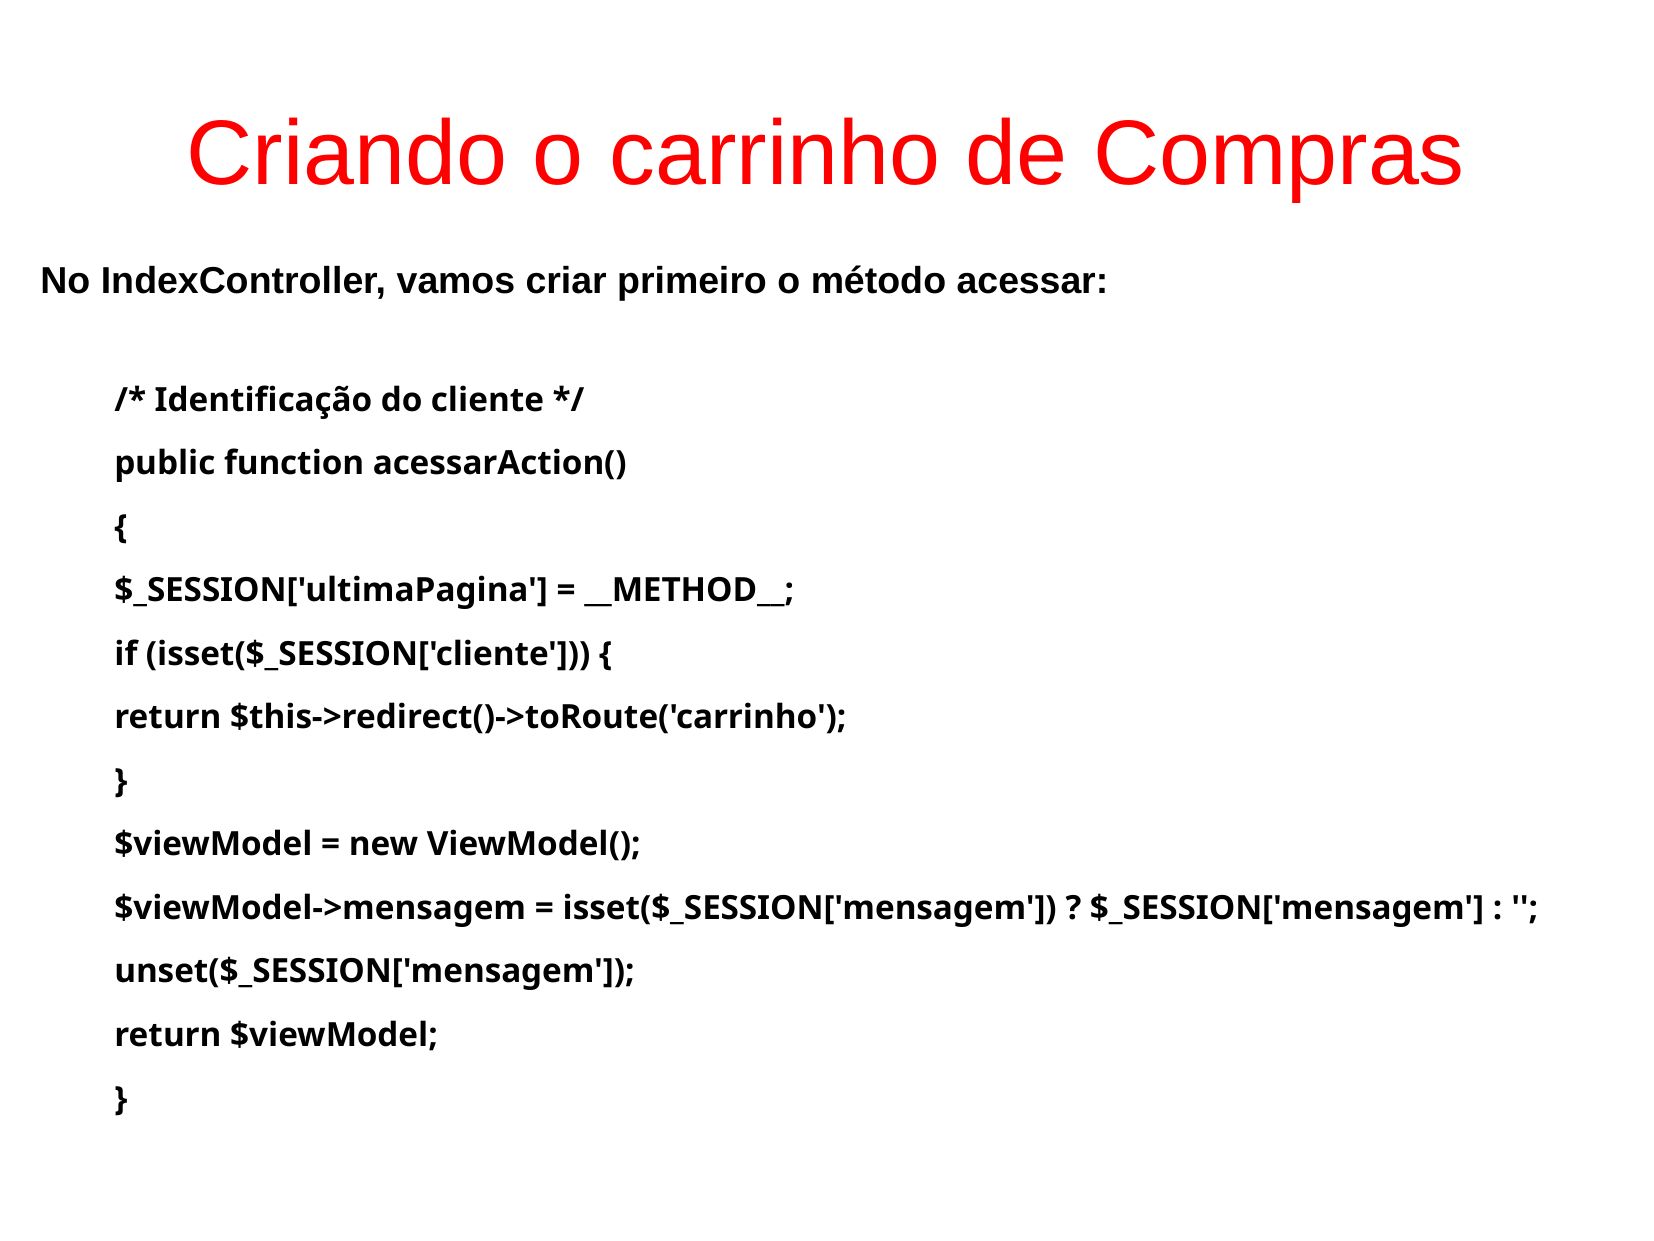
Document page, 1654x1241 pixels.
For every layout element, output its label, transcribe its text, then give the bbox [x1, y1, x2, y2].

list No IndexController, vamos criar primeiro o método acessar: /* Identificação do cliente */ public function acessarAction() { $_SESSION['ultimaPagina'] = __METHOD__; if (isset($_SESSION['cliente'])) { return $this->redirect()->toRoute('carrinho'); } $viewModel = new ViewModel(); $viewModel->mensagem = isset($_SESSION['mensagem']) ? $_SESSION['mensagem'] : ''; unset($_SESSION['mensagem']); return $viewModel; } [40, 259, 1588, 1158]
title Criando o carrinho de Compras [82, 49, 1571, 257]
